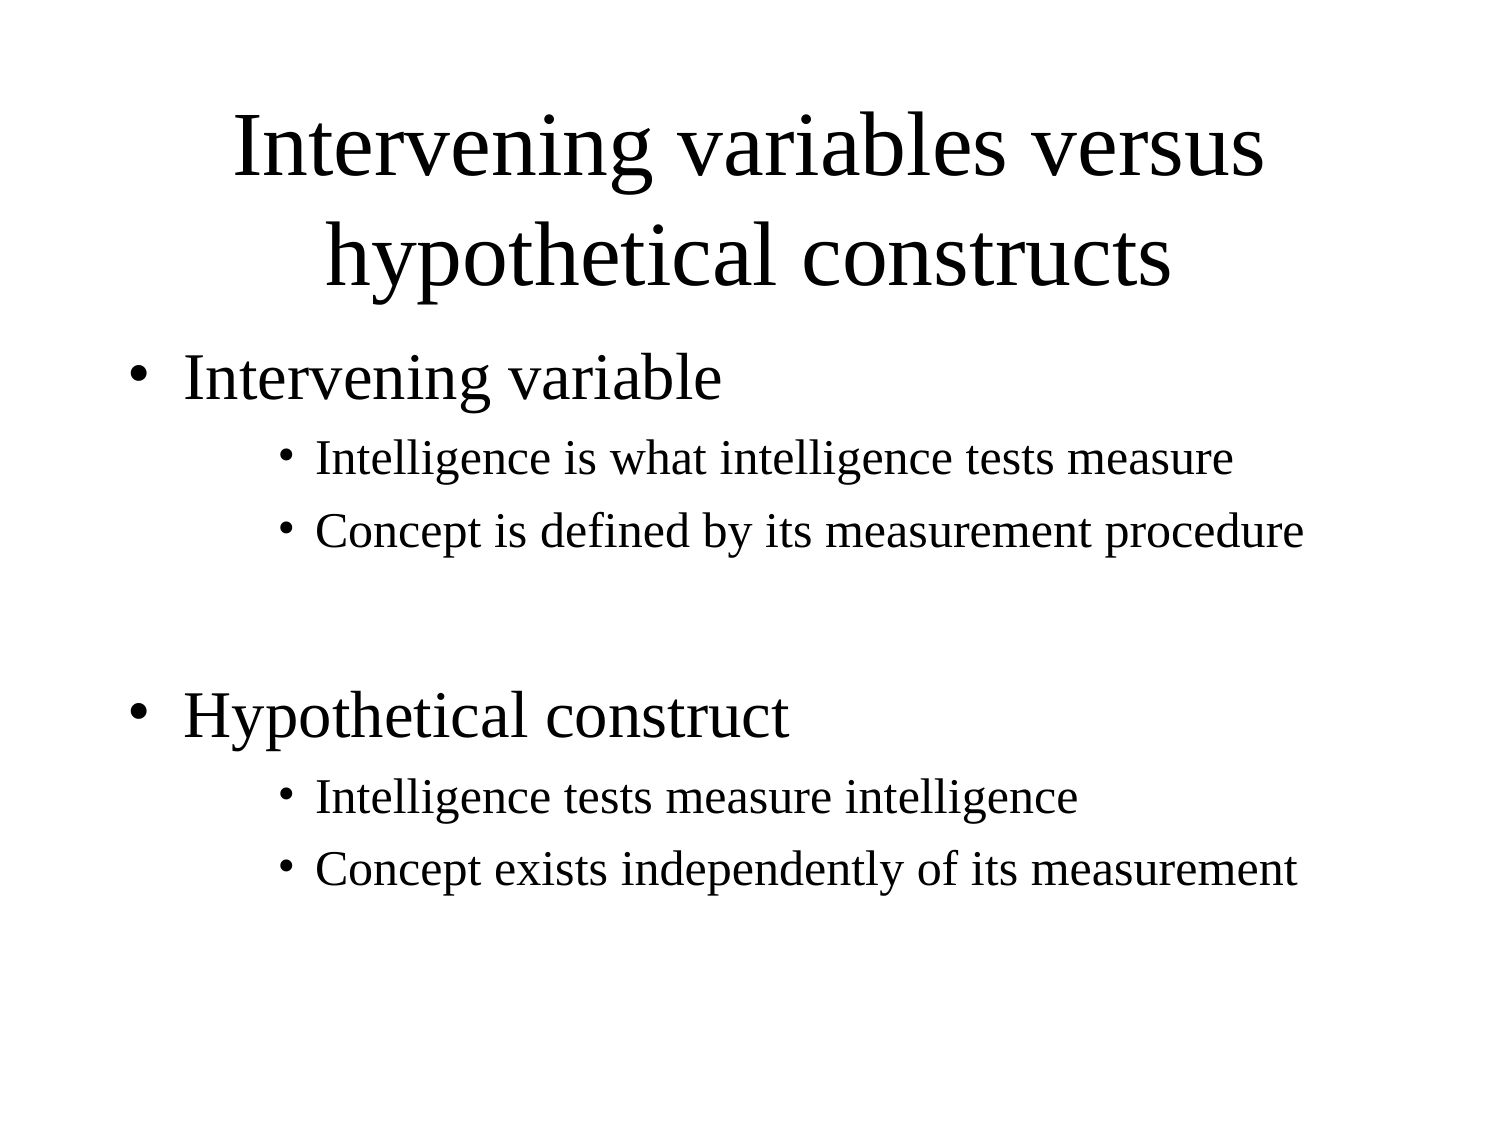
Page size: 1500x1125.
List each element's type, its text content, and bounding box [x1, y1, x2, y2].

list Intervening variable Intelligence is what intelligence tests measure Concept is defined by its measurement procedure Hypothetical construct Intelligence tests measure intelligence Concept exists independently of its measurement [112, 324, 1388, 1000]
title Intervening variables versus hypothetical constructs [112, 99, 1388, 288]
